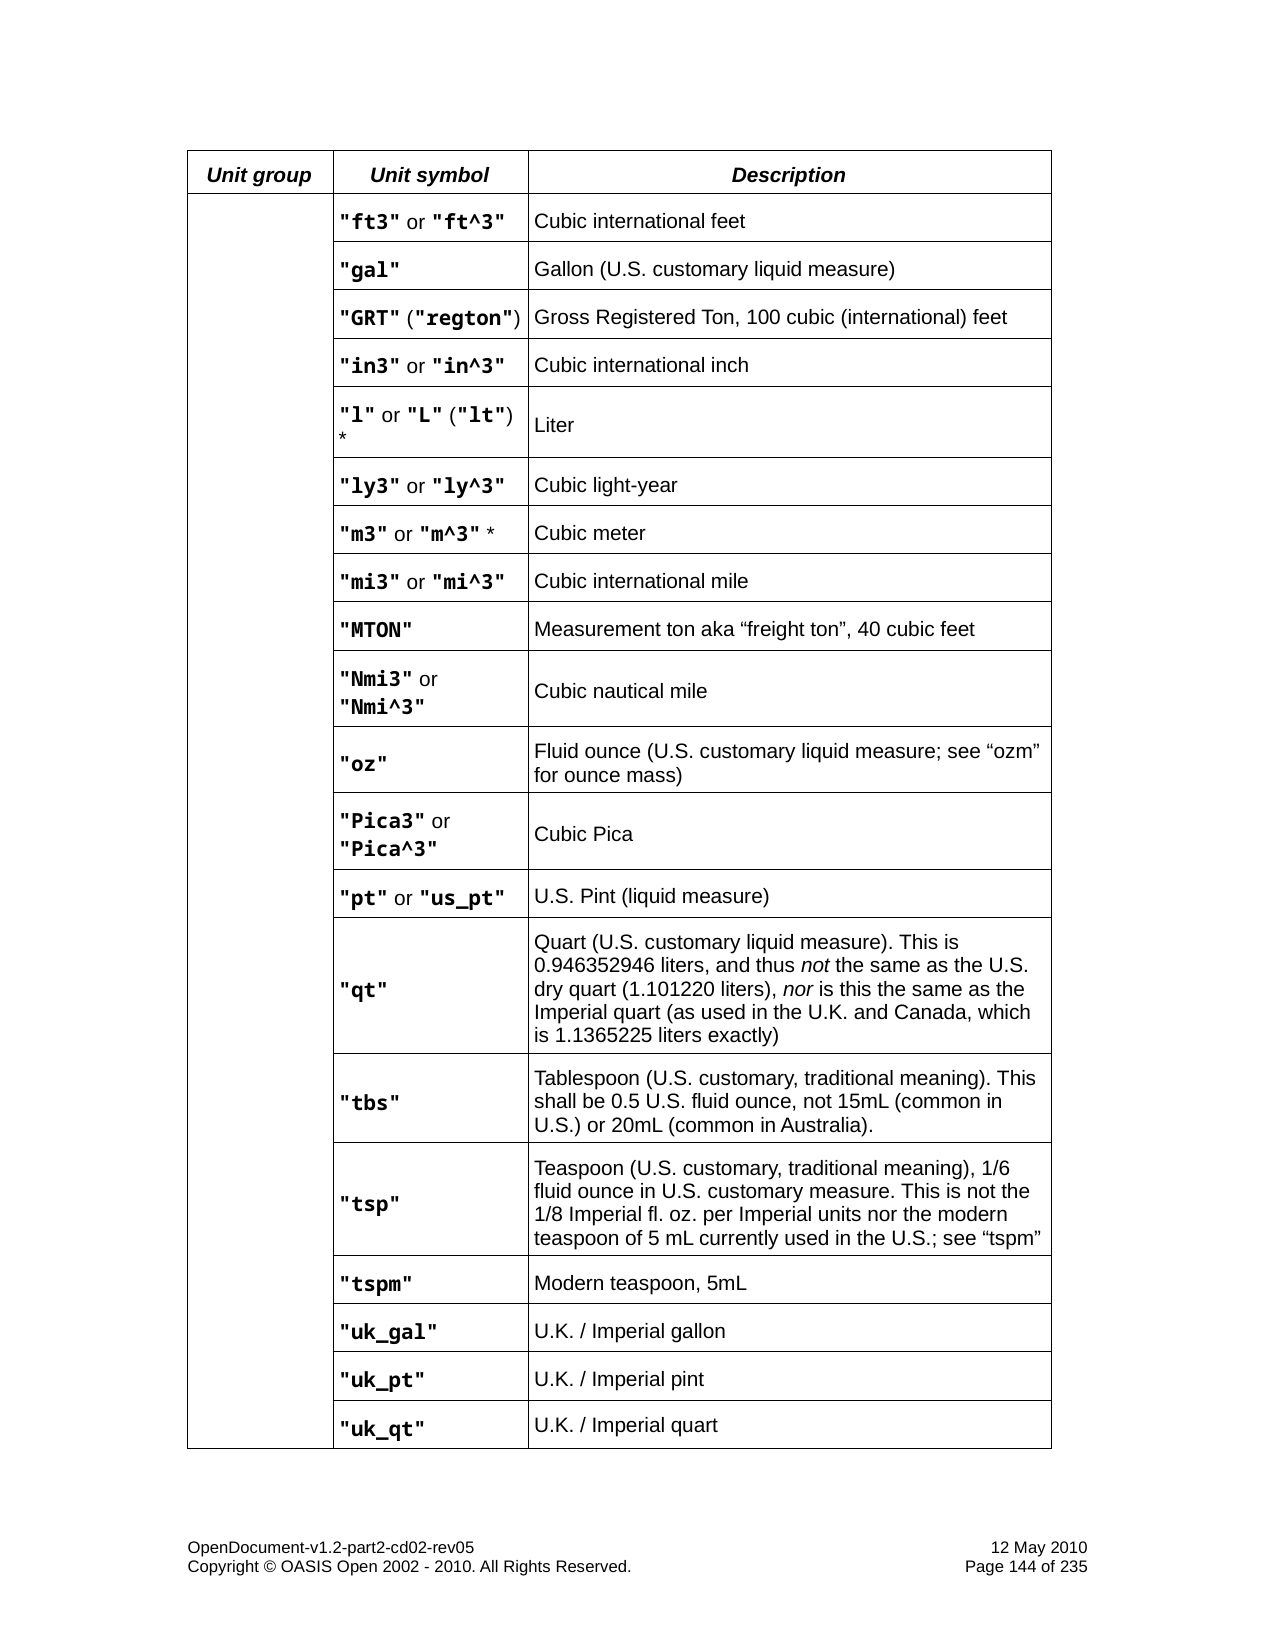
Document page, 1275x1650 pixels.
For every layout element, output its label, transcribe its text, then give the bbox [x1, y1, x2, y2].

table_cell "Nmi3" or "Nmi^3" [334, 651, 528, 726]
table_cell "MTON" [334, 602, 528, 649]
table_cell "qt" [334, 918, 528, 1053]
table_cell Gallon (U.S. customary liquid measure) [529, 242, 1051, 289]
table_cell "oz" [334, 727, 528, 792]
table_header Unit symbol [334, 151, 528, 193]
table_cell "tsp" [334, 1143, 528, 1255]
table_cell "uk_pt" [334, 1352, 528, 1399]
table_cell "uk_gal" [334, 1304, 528, 1351]
table_cell Teaspoon (U.S. customary, traditional meaning), 1/6 fluid ounce in U.S. customary measure. This is not the 1/8 Imperial fl. oz. per Imperial units nor the modern teaspoon of 5 mL currently used in the U.S.; see “tspm” [529, 1143, 1051, 1255]
table_cell "gal" [334, 242, 528, 289]
table_cell "ly3" or "ly^3" [334, 458, 528, 505]
table_cell "uk_qt" [334, 1401, 528, 1448]
table_cell Cubic international mile [529, 554, 1051, 601]
table_cell Measurement ton aka “freight ton”, 40 cubic feet [529, 602, 1051, 649]
table_cell "m3" or "m^3" * [334, 506, 528, 553]
table_cell U.S. Pint (liquid measure) [529, 870, 1051, 917]
table_cell Cubic international feet [529, 194, 1051, 241]
table_cell Cubic meter [529, 506, 1051, 553]
table_cell Quart (U.S. customary liquid measure). This is 0.946352946 liters, and thus not the same as the U.S. dry quart (1.101220 liters), nor is this the same as the Imperial quart (as used in the U.K. and Canada, which is 1.1365225 liters exactly) [529, 918, 1051, 1053]
table_cell U.K. / Imperial gallon [529, 1304, 1051, 1351]
table_cell Cubic international inch [529, 339, 1051, 386]
table_cell Cubic light-year [529, 458, 1051, 505]
table_cell Gross Registered Ton, 100 cubic (international) feet [529, 290, 1051, 337]
table_cell Modern teaspoon, 5mL [529, 1256, 1051, 1303]
table_header Unit group [188, 151, 333, 193]
table_cell "GRT" ("regton") [334, 290, 528, 337]
table_cell "tbs" [334, 1054, 528, 1142]
table_cell Fluid ounce (U.S. customary liquid measure; see “ozm” for ounce mass) [529, 727, 1051, 792]
table_cell "in3" or "in^3" [334, 339, 528, 386]
table_cell "l" or "L" ("lt") * [334, 387, 528, 457]
table_cell Liter [529, 387, 1051, 457]
table_cell Cubic Pica [529, 793, 1051, 868]
table_cell [188, 194, 333, 1448]
table_cell Tablespoon (U.S. customary, traditional meaning). This shall be 0.5 U.S. fluid ounce, not 15mL (common in U.S.) or 20mL (common in Australia). [529, 1054, 1051, 1142]
table_cell "pt" or "us_pt" [334, 870, 528, 917]
table_cell "Pica3" or "Pica^3" [334, 793, 528, 868]
table_cell "tspm" [334, 1256, 528, 1303]
table_cell "ft3" or "ft^3" [334, 194, 528, 241]
table_cell U.K. / Imperial quart [529, 1401, 1051, 1448]
table_cell "mi3" or "mi^3" [334, 554, 528, 601]
table_cell Cubic nautical mile [529, 651, 1051, 726]
table_header Description [529, 151, 1051, 193]
table_cell U.K. / Imperial pint [529, 1352, 1051, 1399]
